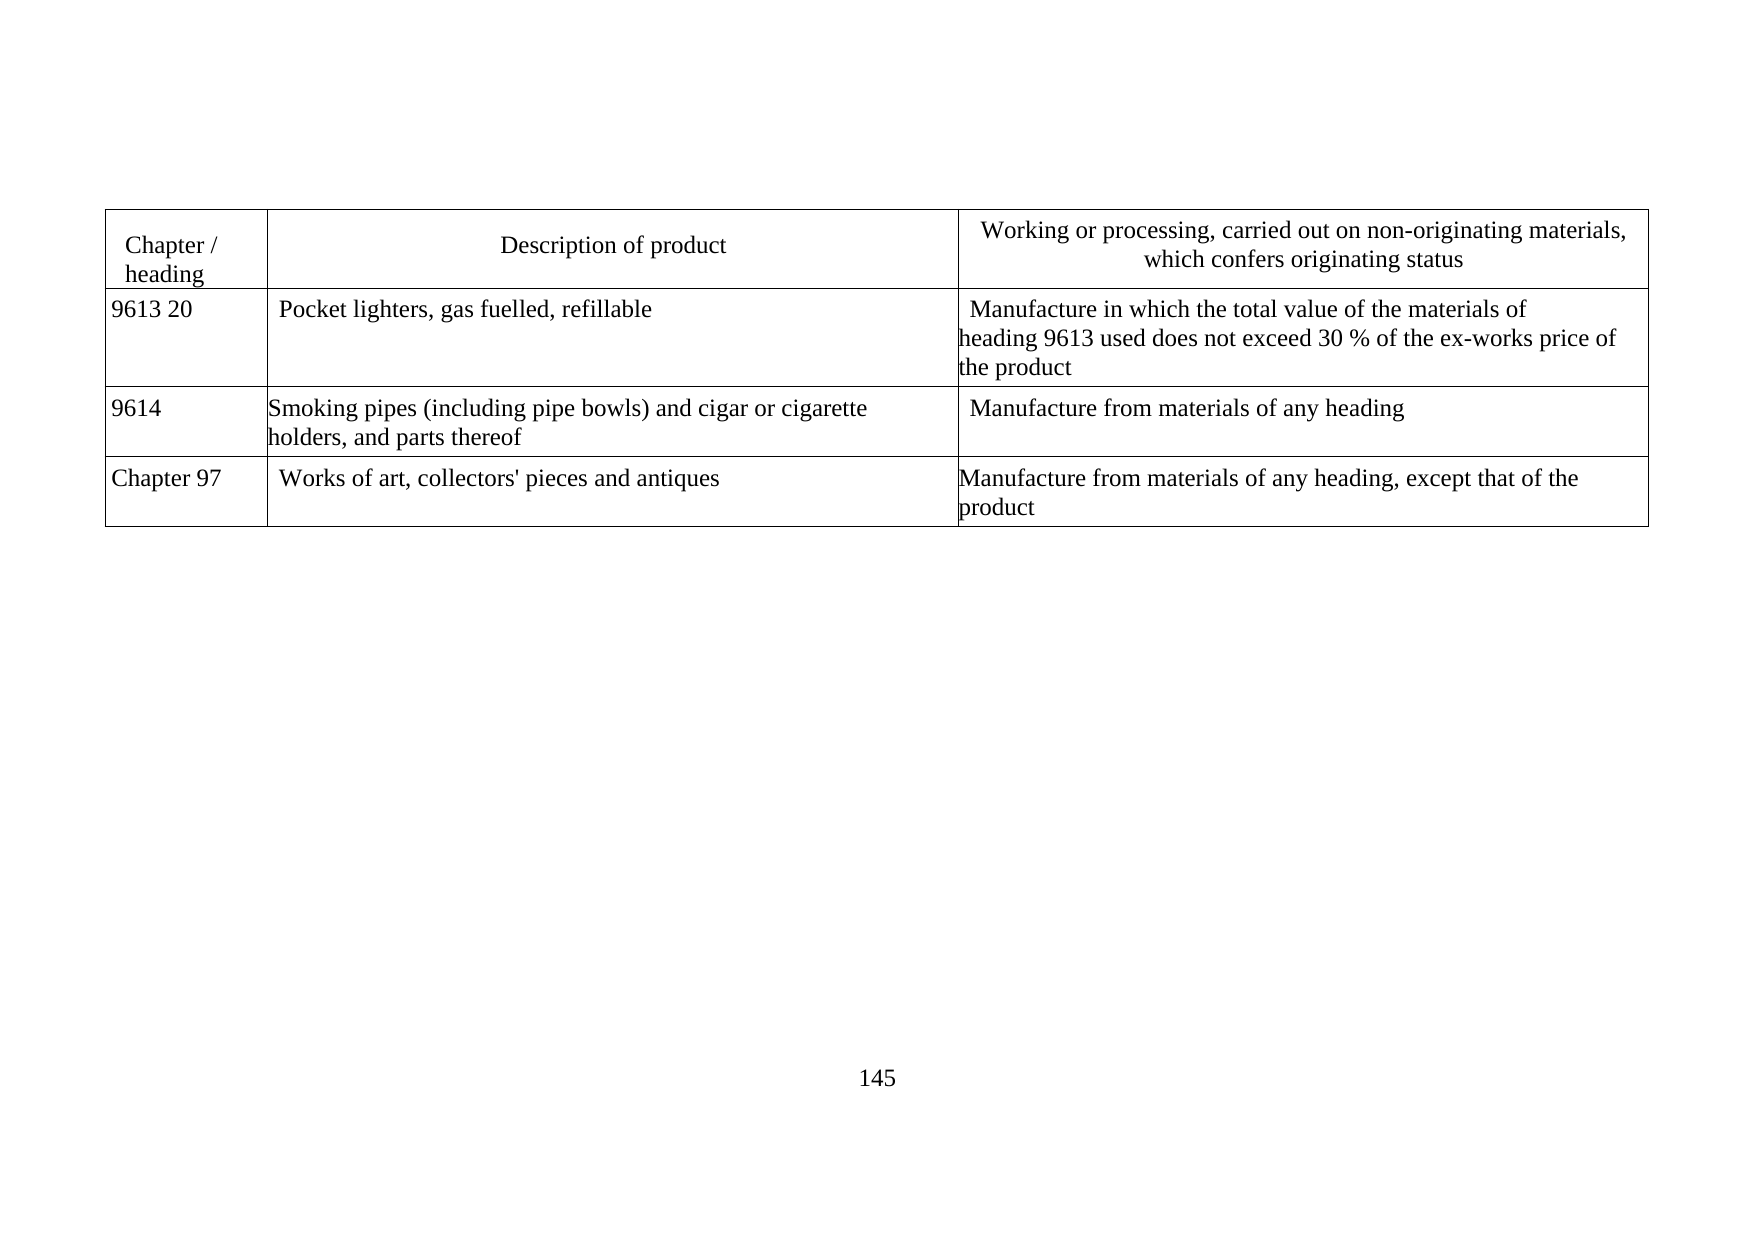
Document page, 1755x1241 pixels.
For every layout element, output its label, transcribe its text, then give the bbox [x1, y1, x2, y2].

table_cell Pocket lighters, gas fuelled, refillable [268, 289, 958, 386]
table_cell Smoking pipes (including pipe bowls) and cigar or cigarette holders, and parts thereof [268, 387, 958, 456]
table_header Chapter / heading [106, 210, 267, 287]
table_cell 9613 20 [106, 289, 267, 386]
table_cell Manufacture from materials of any heading, except that of the product [959, 457, 1648, 526]
table_cell Chapter 97 [106, 457, 267, 526]
table_header Working or processing, carried out on non-originating materials, which confers originating status [959, 210, 1648, 287]
table_cell 9614 [106, 387, 267, 456]
table_header Description of product [268, 210, 958, 287]
table_cell Manufacture in which the total value of the materials of heading 9613 used does not exceed 30 % of the ex-works price of the product [959, 289, 1648, 386]
table_cell Manufacture from materials of any heading [959, 387, 1648, 456]
table_cell Works of art, collectors' pieces and antiques [268, 457, 958, 526]
